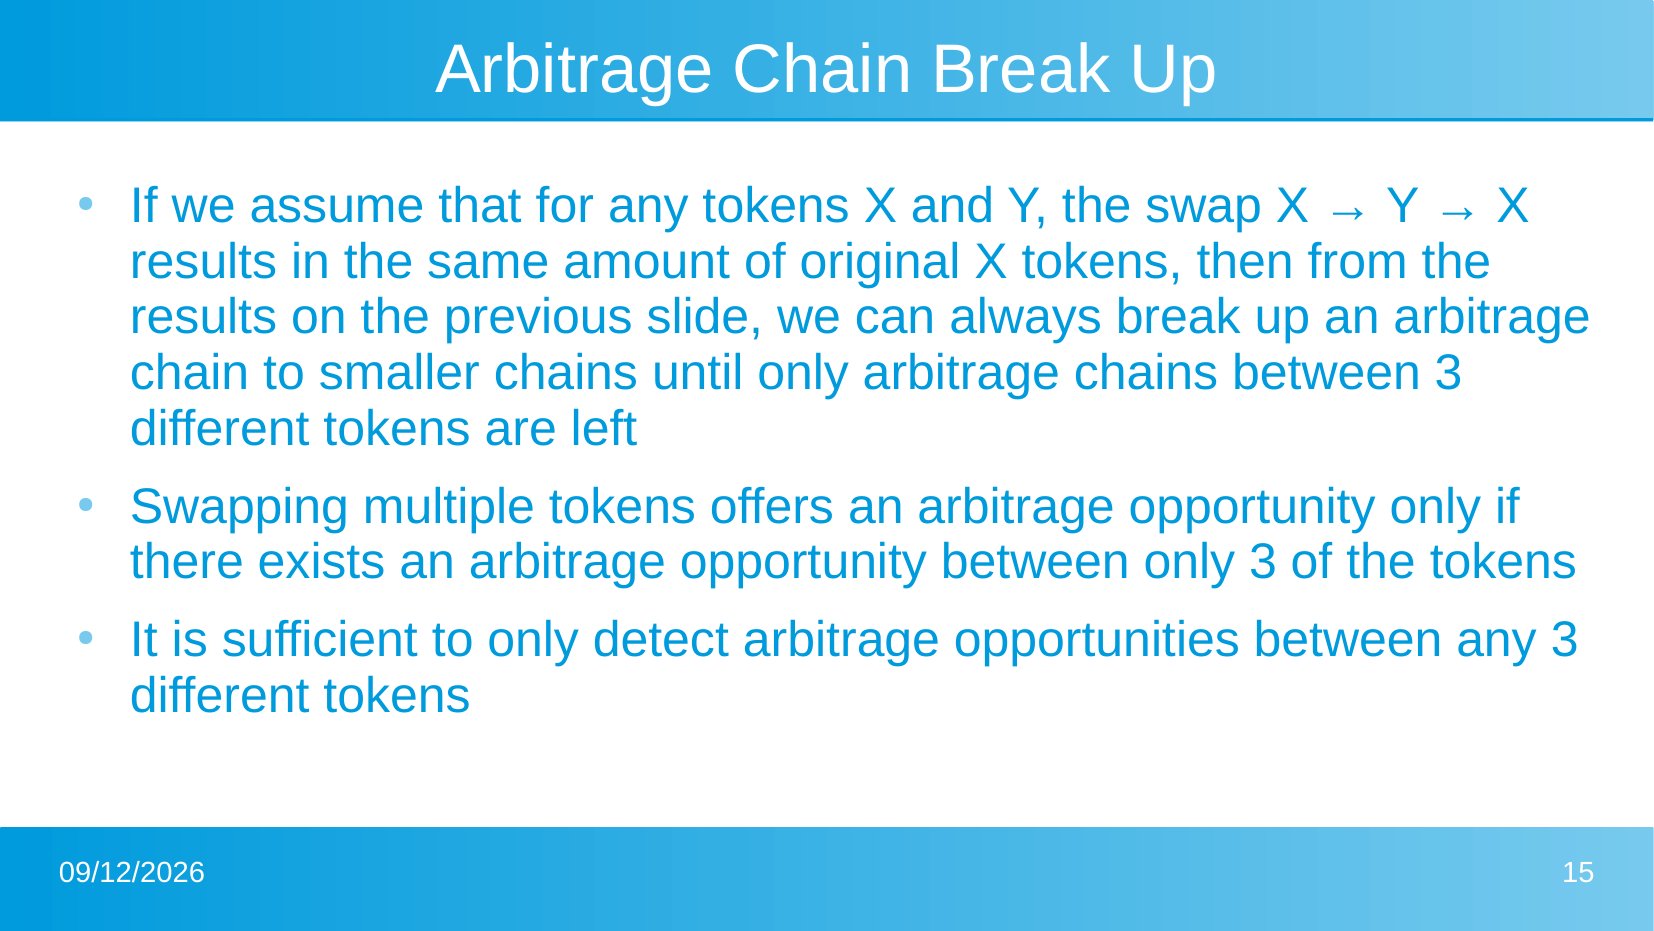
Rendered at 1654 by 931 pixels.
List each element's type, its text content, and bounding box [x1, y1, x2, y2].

title Arbitrage Chain Break Up [59, 29, 1595, 108]
list If we assume that for any tokens X and Y, the swap X → Y → X results in the same amount of original X tokens, then from the results on the previous slide, we can always break up an arbitrage chain to smaller chains until only arbitrage chains between 3 different tokens are left Swapping multiple tokens offers an arbitrage opportunity only if there exists an arbitrage opportunity between only 3 of the tokens It is sufficient to only detect arbitrage opportunities between any 3 different tokens [59, 177, 1595, 768]
